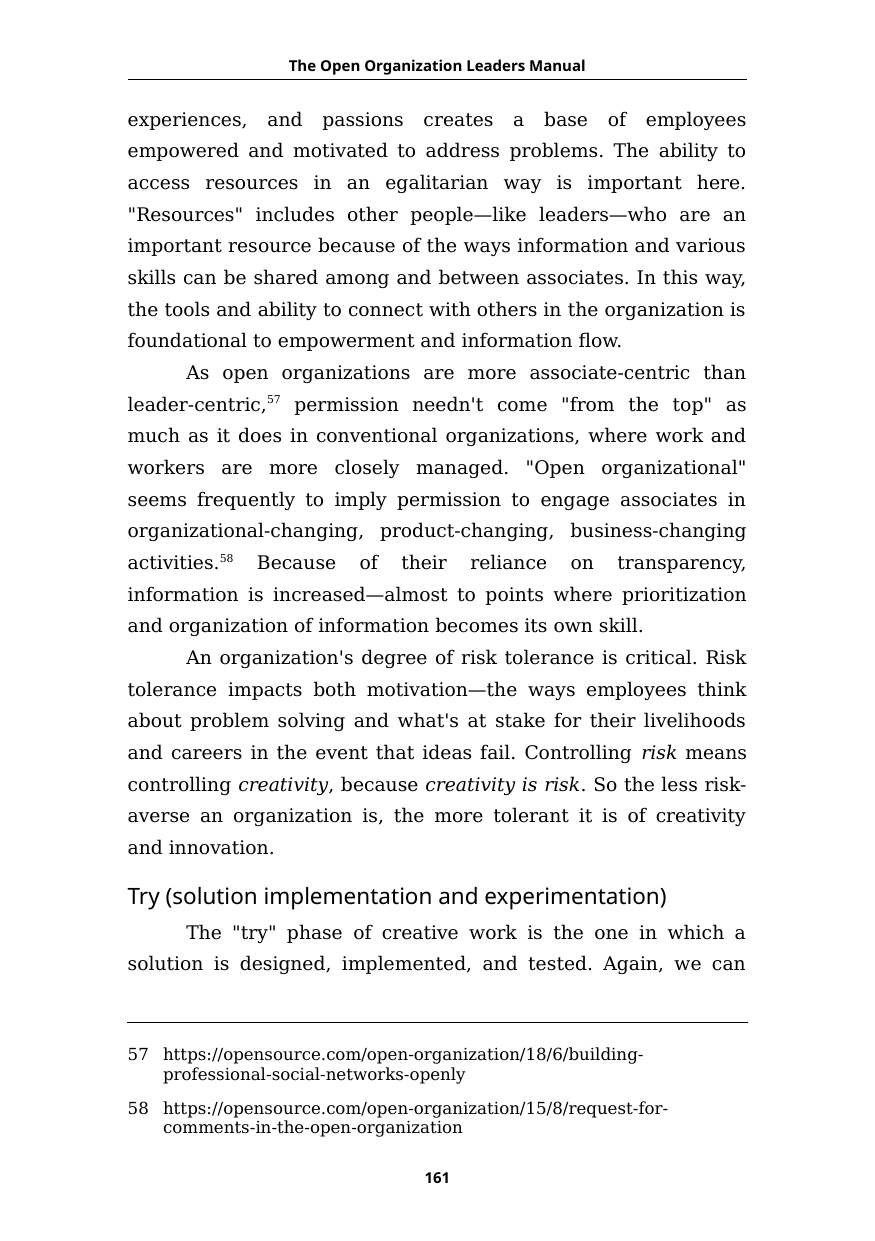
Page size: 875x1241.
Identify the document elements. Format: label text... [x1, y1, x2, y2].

text https://opensource.com/open-organization/18/6/building-professional-social-networks-openly [127, 1045, 747, 1084]
text https://opensource.com/open-organization/15/8/request-for-comments-in-the-open-organization [127, 1099, 747, 1138]
text experiences, and passions creates a base of employees empowered and motivated to address problems. The ability to access resources in an egalitarian way is important here. "Resources" includes other people—like leaders—who are an important resource because of the ways information and various skills can be shared among and between associates. In this way, the tools and ability to connect with others in the organization is foundational to empowerment and information flow. [127, 109, 747, 352]
text An organization's degree of risk tolerance is critical. Risk tolerance impacts both motivation—the ways employees think about problem solving and what's at stake for their livelihoods and careers in the event that ideas fail. Controlling risk means controlling creativity, because creativity is risk. So the less risk-averse an organization is, the more tolerant it is of creativity and innovation. [127, 647, 747, 859]
subtitle Try (solution implementation and experimentation) [127, 884, 747, 910]
text As open organizations are more associate-centric than leader-centric, permission needn't come "from the top" as much as it does in conventional organizations, where work and workers are more closely managed. "Open organizational" seems frequently to imply permission to engage associates in organizational-changing, product-changing, business-changing activities. Because of their reliance on transparency, information is increased—almost to points where prioritization and organization of information becomes its own skill. [127, 362, 747, 637]
text The "try" phase of creative work is the one in which a solution is designed, implemented, and tested. Again, we can [127, 922, 747, 975]
